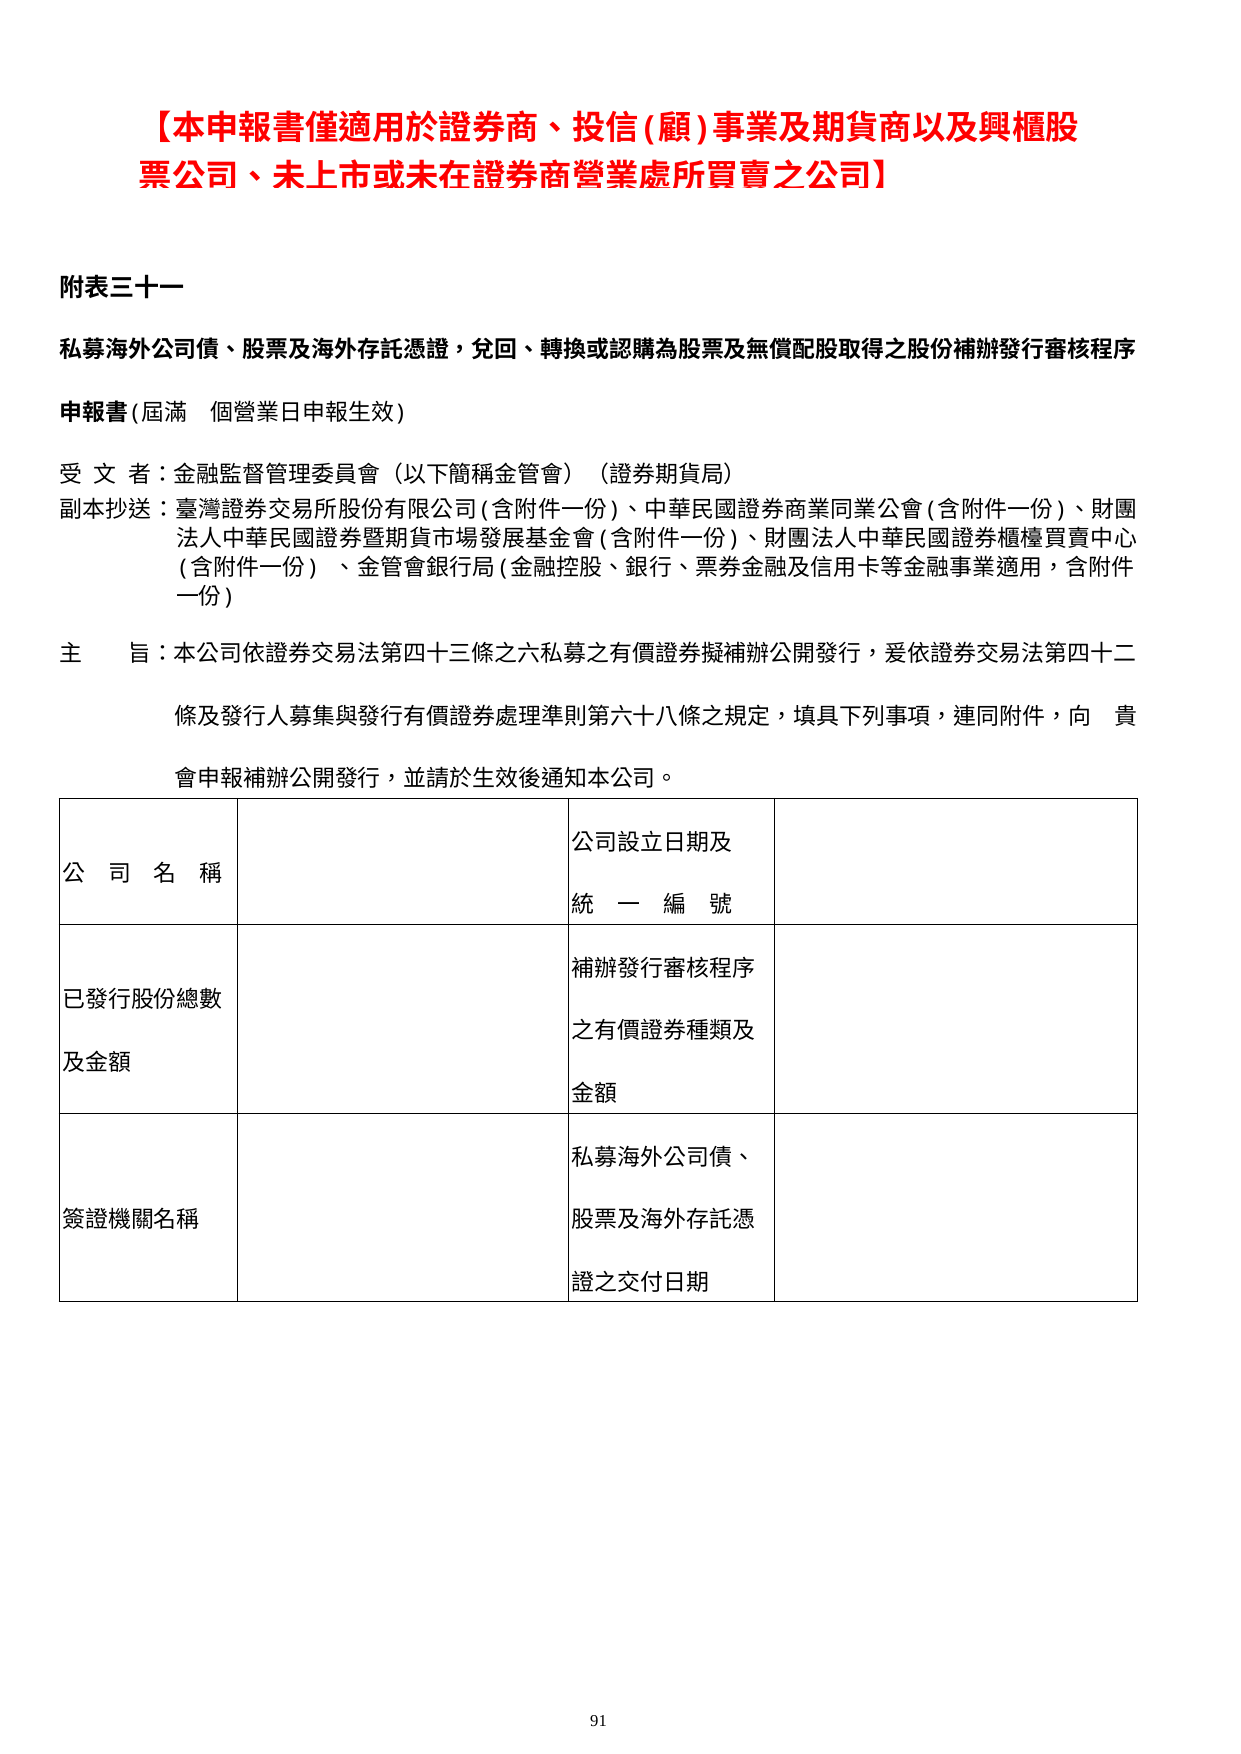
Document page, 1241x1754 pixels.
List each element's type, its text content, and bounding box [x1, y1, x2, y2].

text 附表三十一 [59, 244, 1137, 306]
table_header 公司設立日期及 統 一 編 號 [569, 799, 774, 924]
text 【本申報書僅適用於證券商、投信(顧)事業及期貨商以及興櫃股票公司、未上市或未在證券商營業處所買賣之公司】 [139, 101, 1100, 188]
table_header [238, 799, 568, 924]
text 受 文 者：金融監督管理委員會（以下簡稱金管會）（證券期貨局） [59, 431, 1137, 494]
text 副本抄送：臺灣證券交易所股份有限公司(含附件一份)、中華民國證券商業同業公會(含附件一份)、財團法人中華民國證券暨期貨市場發展基金會(含附件一份)、財團法人中華民國證券櫃檯買賣中心(含附件一份) 、金管會銀行局(金融控股、銀行、票券金融及信用卡等金融事業適用，含附件一份) [59, 494, 1137, 610]
table_cell 簽證機關名稱 [60, 1114, 237, 1301]
table_header [775, 799, 1137, 924]
table_cell [238, 1114, 568, 1301]
table_cell [775, 1114, 1137, 1301]
table_cell [238, 925, 568, 1112]
table_cell 私募海外公司債、股票及海外存託憑證之交付日期 [569, 1114, 774, 1301]
table_cell [775, 925, 1137, 1112]
text 私募海外公司債、股票及海外存託憑證，兌回、轉換或認購為股票及無償配股取得之股份補辦發行審核程序申報書(屆滿 個營業日申報生效) [59, 306, 1137, 431]
table_header 公 司 名 稱 [60, 799, 237, 924]
table_cell 已發行股份總數及金額 [60, 925, 237, 1112]
table_cell 補辦發行審核程序之有價證券種類及金額 [569, 925, 774, 1112]
text 主 旨：本公司依證券交易法第四十三條之六私募之有價證券擬補辦公開發行，爰依證券交易法第四十二條及發行人募集與發行有價證券處理準則第六十八條之規定，填具下列事項，連同附件，向 貴會申報補辦公開發行，並請於生效後通知本公司。 [59, 610, 1137, 798]
